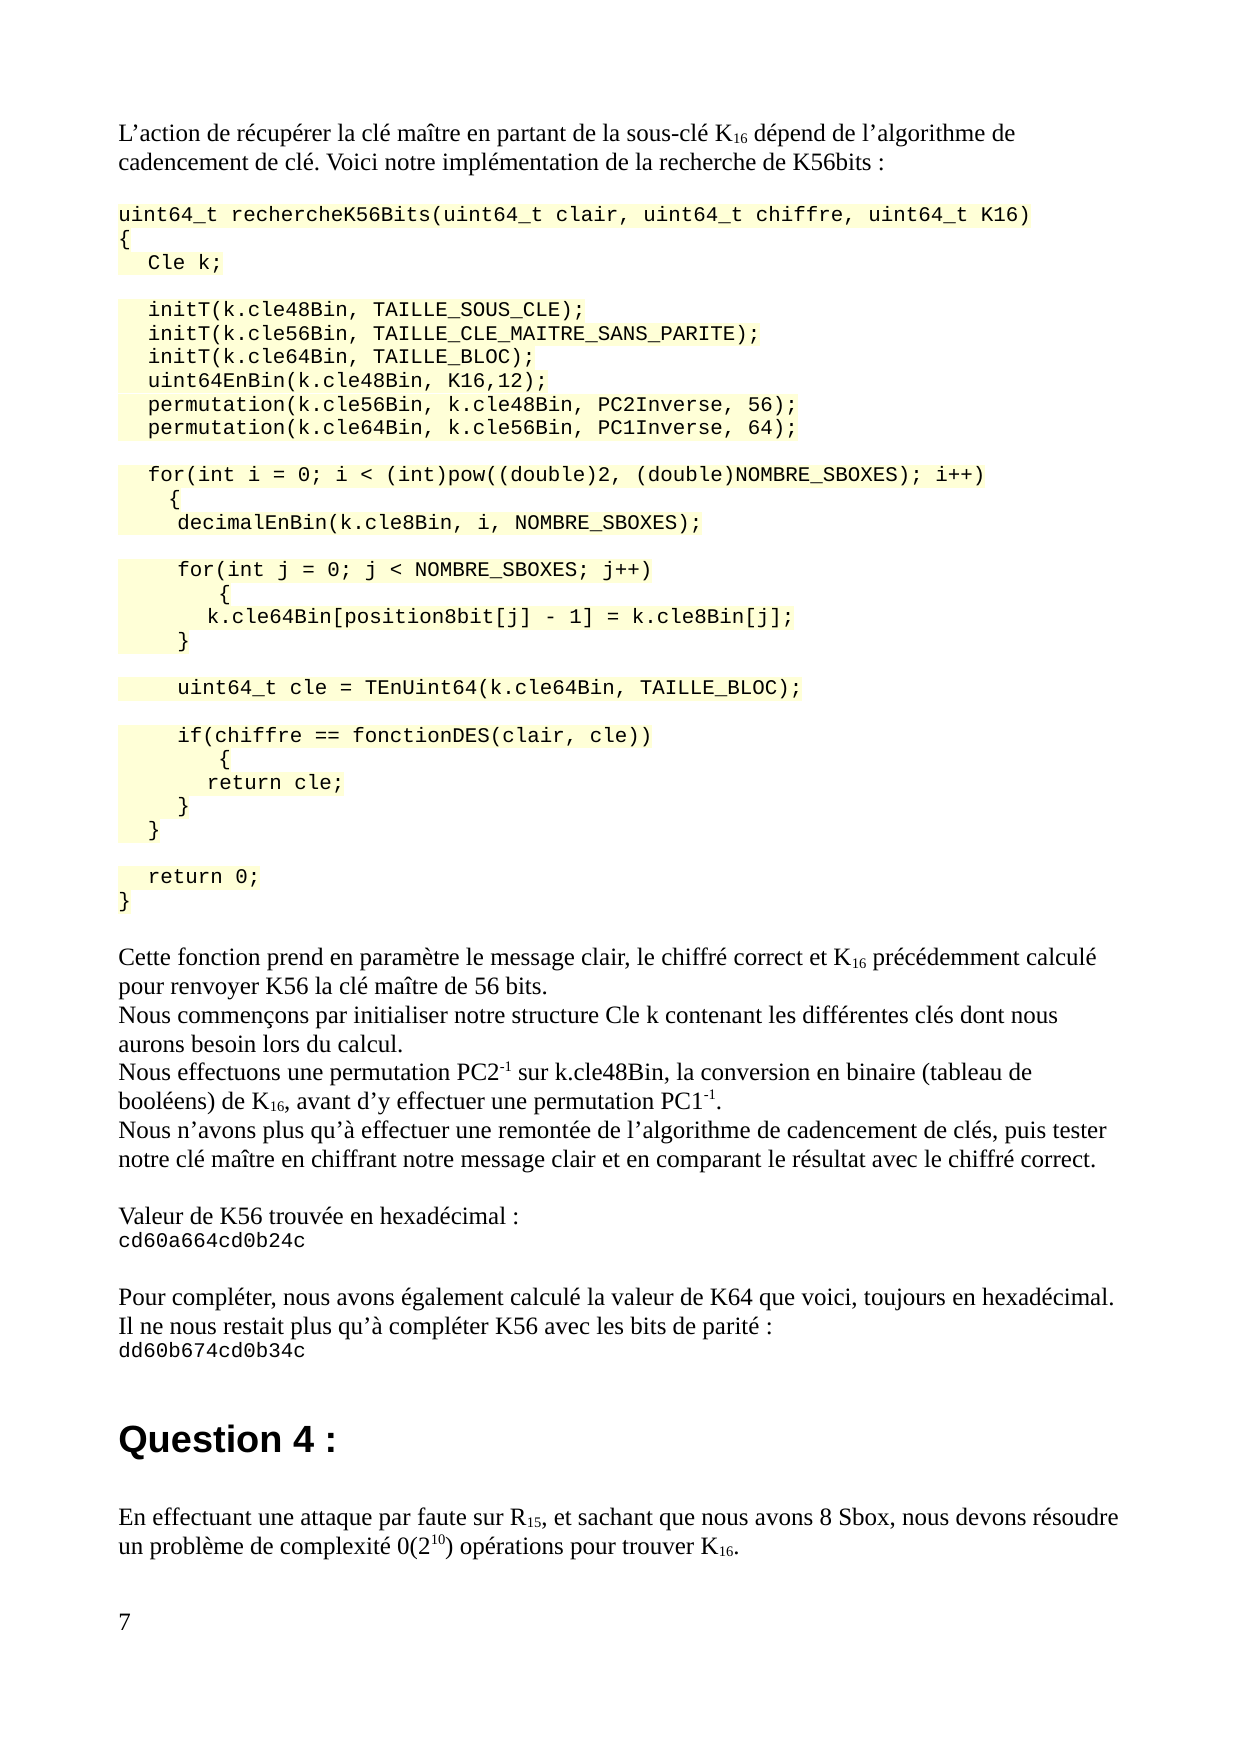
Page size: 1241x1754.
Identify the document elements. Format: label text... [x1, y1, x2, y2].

text { [118, 748, 1122, 772]
text return 0; [118, 866, 1122, 890]
text Nous n’avons plus qu’à effectuer une remontée de l’algorithme de cadencement de clés, puis tester notre clé maître en chiffrant notre message clair et en comparant le résultat avec le chiffré correct. [118, 1115, 1122, 1172]
text dd60b674cd0b34c [118, 1340, 1122, 1363]
text uint64_t cle = TEnUint64(k.cle64Bin, TAILLE_BLOC); [118, 677, 1122, 701]
text { [118, 488, 1122, 512]
text Cette fonction prend en paramètre le message clair, le chiffré correct et K16 précédemment calculé pour renvoyer K56 la clé maître de 56 bits. [118, 942, 1122, 1000]
text } [118, 890, 1122, 914]
text k.cle64Bin[position8bit[j] - 1] = k.cle8Bin[j]; [118, 606, 1122, 630]
text permutation(k.cle64Bin, k.cle56Bin, PC1Inverse, 64); [118, 417, 1122, 441]
text { [118, 228, 1122, 252]
text Cle k; [118, 252, 1122, 275]
text } [118, 796, 1122, 819]
text initT(k.cle64Bin, TAILLE_BLOC); [118, 346, 1122, 370]
text initT(k.cle48Bin, TAILLE_SOUS_CLE); [118, 299, 1122, 323]
subtitle Question 4 : [118, 1417, 1122, 1461]
text Valeur de K56 trouvée en hexadécimal : [118, 1201, 1122, 1230]
text decimalEnBin(k.cle8Bin, i, NOMBRE_SBOXES); [118, 512, 1122, 535]
text } [118, 819, 1122, 843]
text permutation(k.cle56Bin, k.cle48Bin, PC2Inverse, 56); [118, 393, 1122, 417]
text if(chiffre == fonctionDES(clair, cle)) [118, 724, 1122, 748]
text for(int j = 0; j < NOMBRE_SBOXES; j++) [118, 559, 1122, 583]
text uint64EnBin(k.cle48Bin, K16,12); [118, 370, 1122, 393]
text cd60a664cd0b24c [118, 1230, 1122, 1254]
text L’action de récupérer la clé maître en partant de la sous-clé K16 dépend de l’algorithme de cadencement de clé. Voici notre implémentation de la recherche de K56bits : [118, 118, 1122, 176]
text En effectuant une attaque par faute sur R15, et sachant que nous avons 8 Sbox, nous devons résoudre un problème de complexité 0(210) opérations pour trouver K16. [118, 1502, 1122, 1560]
text for(int i = 0; i < (int)pow((double)2, (double)NOMBRE_SBOXES); i++) [118, 464, 1122, 488]
text Pour compléter, nous avons également calculé la valeur de K64 que voici, toujours en hexadécimal. Il ne nous restait plus qu’à compléter K56 avec les bits de parité : [118, 1282, 1122, 1340]
text uint64_t rechercheK56Bits(uint64_t clair, uint64_t chiffre, uint64_t K16) [118, 204, 1122, 228]
text Nous effectuons une permutation PC2-1 sur k.cle48Bin, la conversion en binaire (tableau de booléens) de K16, avant d’y effectuer une permutation PC1-1. [118, 1057, 1122, 1115]
text initT(k.cle56Bin, TAILLE_CLE_MAITRE_SANS_PARITE); [118, 323, 1122, 346]
text } [118, 630, 1122, 654]
text Nous commençons par initialiser notre structure Cle k contenant les différentes clés dont nous aurons besoin lors du calcul. [118, 1000, 1122, 1057]
text { [118, 583, 1122, 606]
text return cle; [118, 772, 1122, 796]
